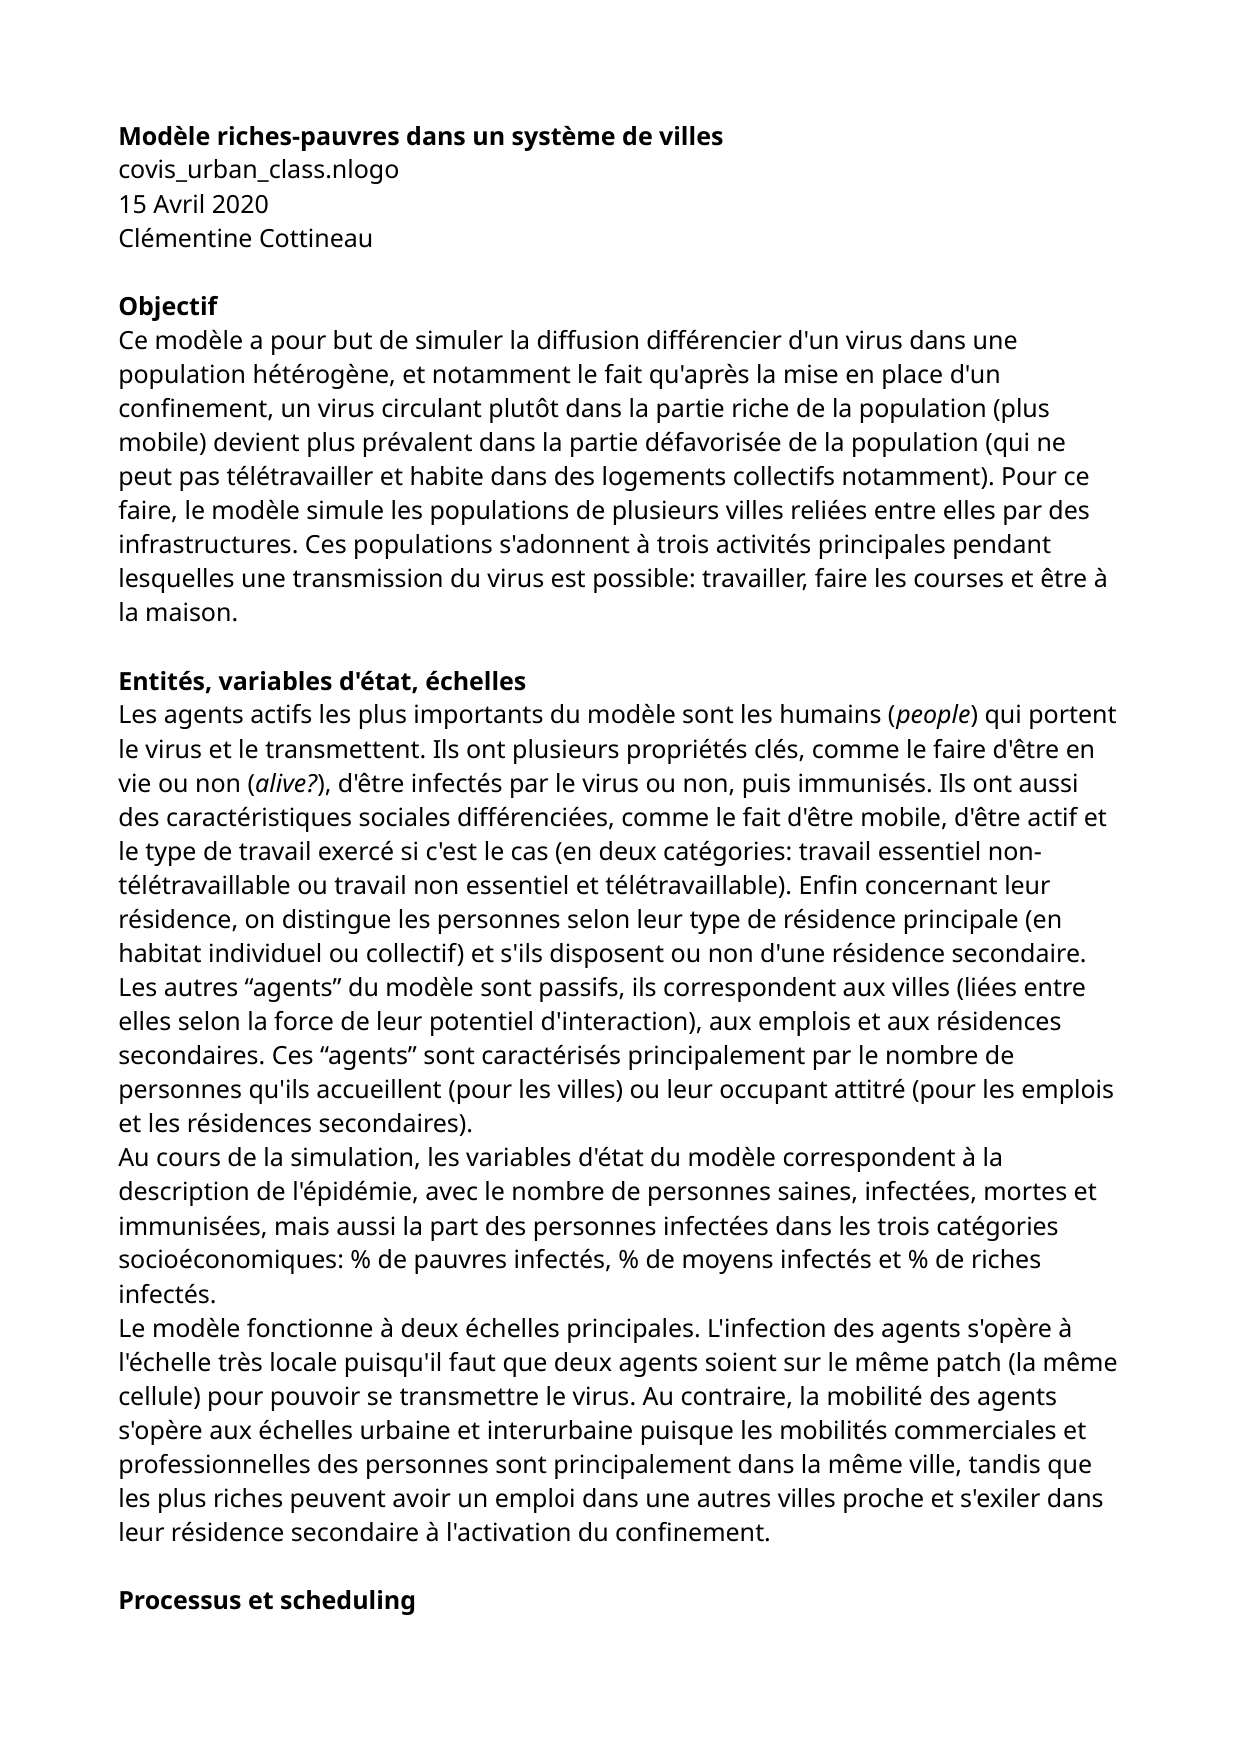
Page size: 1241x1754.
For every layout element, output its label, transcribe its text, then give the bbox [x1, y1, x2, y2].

text covis_urban_class.nlogo [118, 152, 1122, 186]
text Processus et scheduling [118, 1583, 1122, 1617]
text Ce modèle a pour but de simuler la diffusion différencier d'un virus dans une population hétérogène, et notamment le fait qu'après la mise en place d'un confinement, un virus circulant plutôt dans la partie riche de la population (plus mobile) devient plus prévalent dans la partie défavorisée de la population (qui ne peut pas télétravailler et habite dans des logements collectifs notamment). Pour ce faire, le modèle simule les populations de plusieurs villes reliées entre elles par des infrastructures. Ces populations s'adonnent à trois activités principales pendant lesquelles une transmission du virus est possible: travailler, faire les courses et être à la maison. [118, 322, 1122, 629]
text Modèle riches-pauvres dans un système de villes [118, 118, 1122, 152]
text Les agents actifs les plus importants du modèle sont les humains (people) qui portent le virus et le transmettent. Ils ont plusieurs propriétés clés, comme le faire d'être en vie ou non (alive?), d'être infectés par le virus ou non, puis immunisés. Ils ont aussi des caractéristiques sociales différenciées, comme le fait d'être mobile, d'être actif et le type de travail exercé si c'est le cas (en deux catégories: travail essentiel non-télétravaillable ou travail non essentiel et télétravaillable). Enfin concernant leur résidence, on distingue les personnes selon leur type de résidence principale (en habitat individuel ou collectif) et s'ils disposent ou non d'une résidence secondaire. [118, 697, 1122, 970]
text Les autres “agents” du modèle sont passifs, ils correspondent aux villes (liées entre elles selon la force de leur potentiel d'interaction), aux emplois et aux résidences secondaires. Ces “agents” sont caractérisés principalement par le nombre de personnes qu'ils accueillent (pour les villes) ou leur occupant attitré (pour les emplois et les résidences secondaires). [118, 970, 1122, 1140]
text Entités, variables d'état, échelles [118, 663, 1122, 697]
text Objectif [118, 288, 1122, 322]
text Le modèle fonctionne à deux échelles principales. L'infection des agents s'opère à l'échelle très locale puisqu'il faut que deux agents soient sur le même patch (la même cellule) pour pouvoir se transmettre le virus. Au contraire, la mobilité des agents s'opère aux échelles urbaine et interurbaine puisque les mobilités commerciales et professionnelles des personnes sont principalement dans la même ville, tandis que les plus riches peuvent avoir un emploi dans une autres villes proche et s'exiler dans leur résidence secondaire à l'activation du confinement. [118, 1310, 1122, 1549]
text 15 Avril 2020 [118, 186, 1122, 220]
text Clémentine Cottineau [118, 220, 1122, 254]
text Au cours de la simulation, les variables d'état du modèle correspondent à la description de l'épidémie, avec le nombre de personnes saines, infectées, mortes et immunisées, mais aussi la part des personnes infectées dans les trois catégories socioéconomiques: % de pauvres infectés, % de moyens infectés et % de riches infectés. [118, 1140, 1122, 1310]
